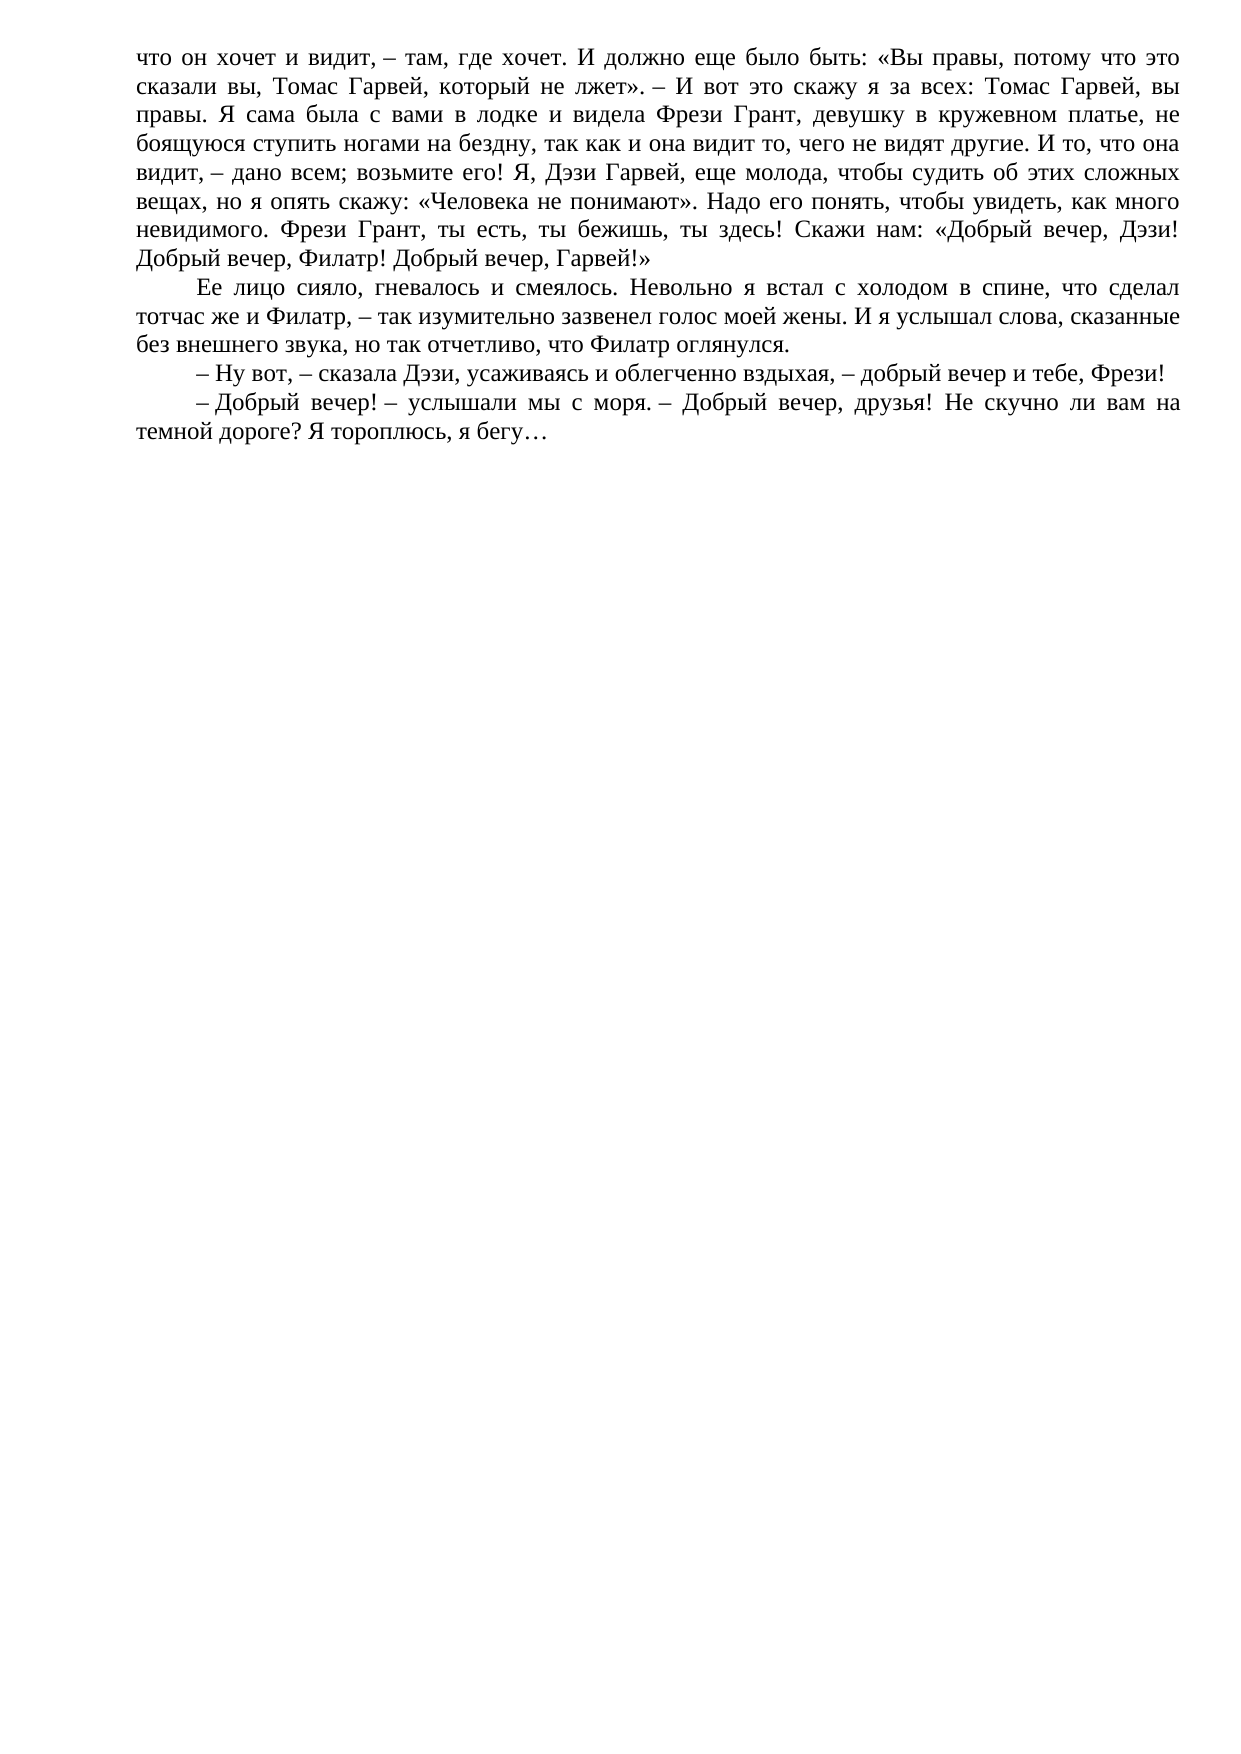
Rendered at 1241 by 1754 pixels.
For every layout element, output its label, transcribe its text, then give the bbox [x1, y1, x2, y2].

text – Ну вот, – сказала Дэзи, усаживаясь и облегченно вздыхая, – добрый вечер и тебе, Фрези! [136, 358, 1181, 387]
text Ее лицо сияло, гневалось и смеялось. Невольно я встал с холодом в спине, что сделал тотчас же и Филатр, – так изумительно зазвенел голос моей жены. И я услышал слова, сказанные без внешнего звука, но так отчетливо, что Филатр оглянулся. [136, 272, 1181, 358]
text что он хочет и видит, – там, где хочет. И должно еще было быть: «Вы правы, потому что это сказали вы, Томас Гарвей, который не лжет». – И вот это скажу я за всех: Томас Гарвей, вы правы. Я сама была с вами в лодке и видела Фрези Грант, девушку в кружевном платье, не боящуюся ступить ногами на бездну, так как и она видит то, чего не видят другие. И то, что она видит, – дано всем; возьмите его! Я, Дэзи Гарвей, еще молода, чтобы судить об этих сложных вещах, но я опять скажу: «Человека не понимают». Надо его понять, чтобы увидеть, как много невидимого. Фрези Грант, ты есть, ты бежишь, ты здесь! Скажи нам: «Добрый вечер, Дэзи! Добрый вечер, Филатр! Добрый вечер, Гарвей!» [136, 42, 1181, 272]
text – Добрый вечер! – услышали мы с моря. – Добрый вечер, друзья! Не скучно ли вам на темной дороге? Я тороплюсь, я бегу… [136, 387, 1181, 444]
